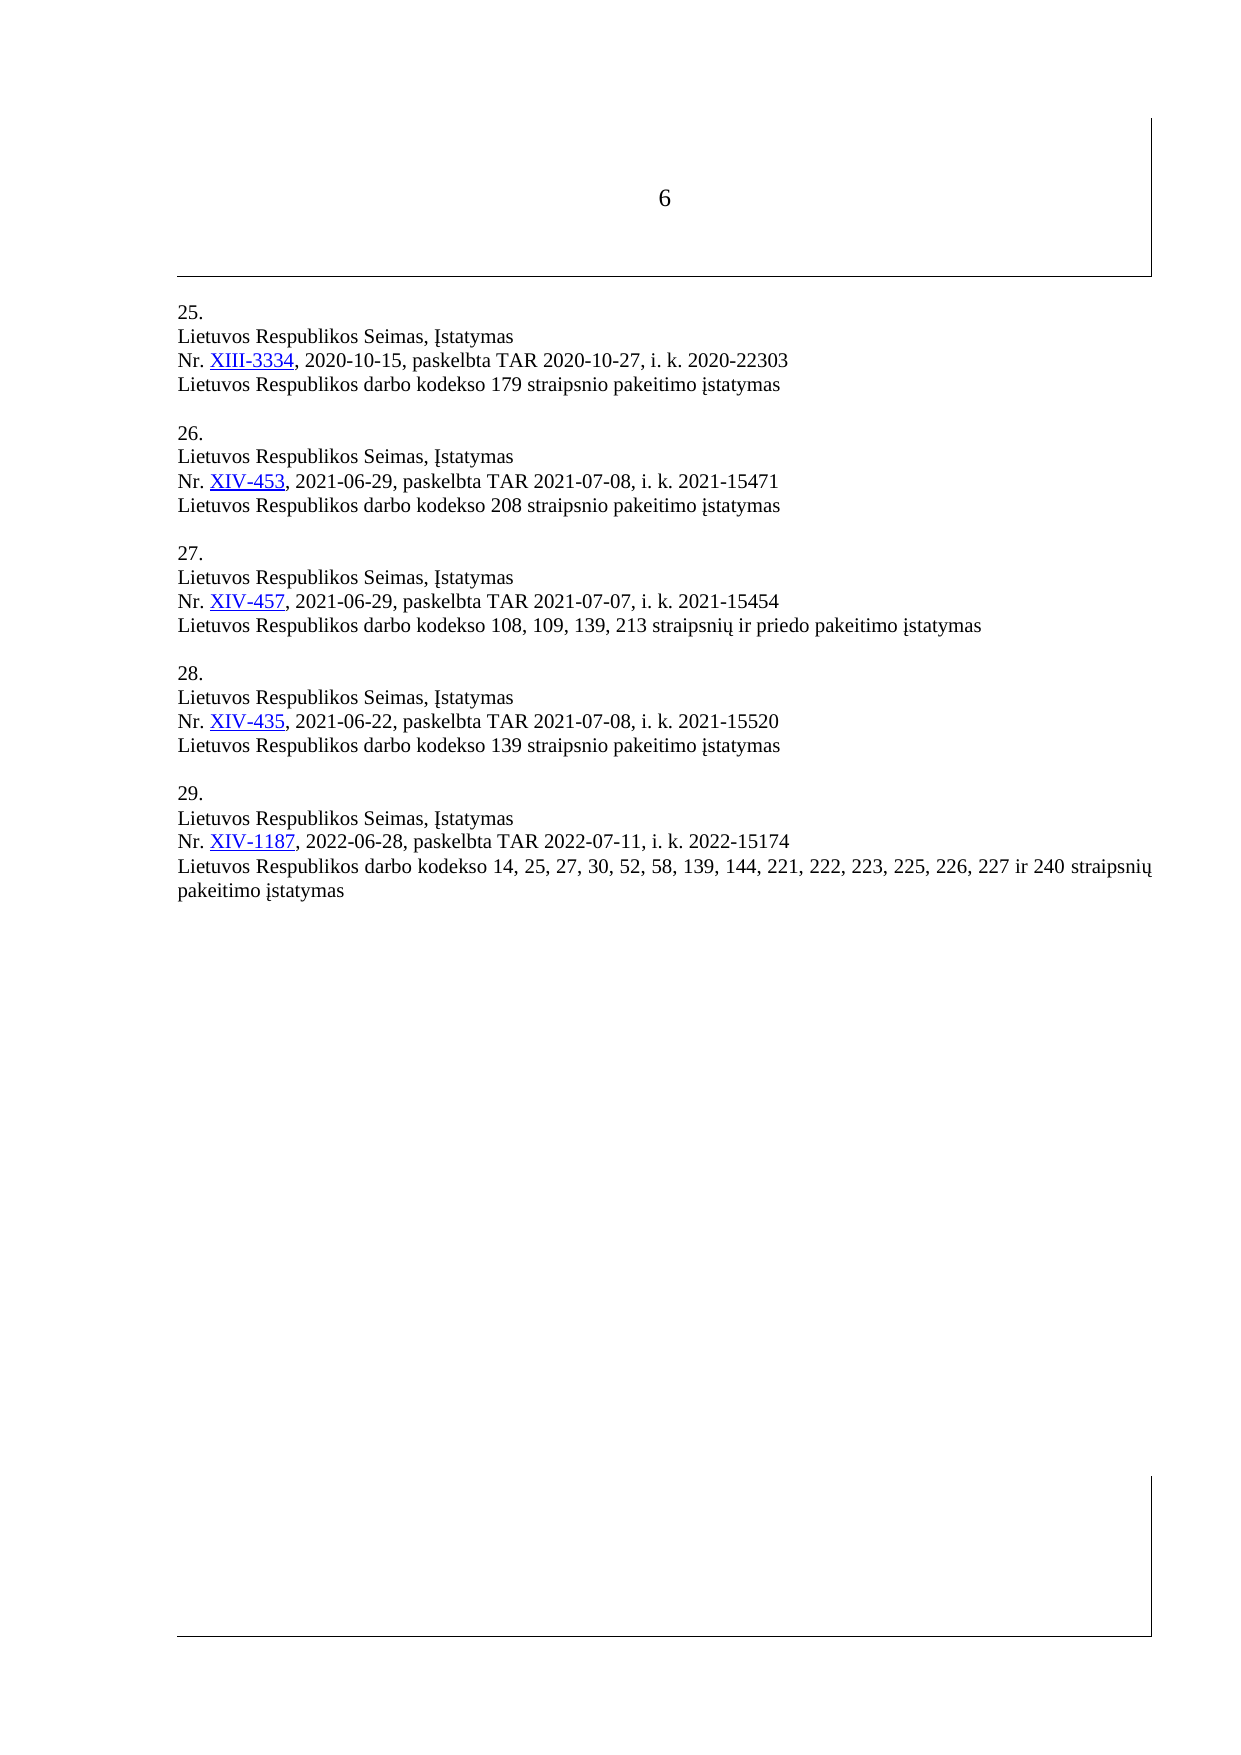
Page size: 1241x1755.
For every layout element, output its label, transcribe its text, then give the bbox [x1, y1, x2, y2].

text Lietuvos Respublikos darbo kodekso 208 straipsnio pakeitimo įstatymas [177, 493, 1152, 517]
text Lietuvos Respublikos Seimas, Įstatymas [177, 805, 1152, 829]
text Lietuvos Respublikos darbo kodekso 179 straipsnio pakeitimo įstatymas [177, 372, 1152, 396]
text 29. [177, 781, 1152, 805]
text Lietuvos Respublikos Seimas, Įstatymas [177, 565, 1152, 589]
text Nr. XIV-453, 2021-06-29, paskelbta TAR 2021-07-08, i. k. 2021-15471 [177, 468, 1152, 493]
text Nr. XIV-435, 2021-06-22, paskelbta TAR 2021-07-08, i. k. 2021-15520 [177, 709, 1152, 733]
text Nr. XIV-457, 2021-06-29, paskelbta TAR 2021-07-07, i. k. 2021-15454 [177, 589, 1152, 613]
text Lietuvos Respublikos Seimas, Įstatymas [177, 324, 1152, 348]
text 28. [177, 661, 1152, 685]
text Lietuvos Respublikos darbo kodekso 14, 25, 27, 30, 52, 58, 139, 144, 221, 222, 223, 225, 226, 227 ir 240 straipsnių pakeitimo įstatymas [177, 853, 1152, 902]
text Lietuvos Respublikos darbo kodekso 108, 109, 139, 213 straipsnių ir priedo pakeitimo įstatymas [177, 613, 1152, 637]
text Nr. XIII-3334, 2020-10-15, paskelbta TAR 2020-10-27, i. k. 2020-22303 [177, 348, 1152, 372]
text 25. [177, 300, 1152, 324]
text Lietuvos Respublikos Seimas, Įstatymas [177, 444, 1152, 468]
text Lietuvos Respublikos Seimas, Įstatymas [177, 685, 1152, 709]
text 26. [177, 420, 1152, 444]
text Nr. XIV-1187, 2022-06-28, paskelbta TAR 2022-07-11, i. k. 2022-15174 [177, 829, 1152, 853]
text 27. [177, 541, 1152, 565]
text Lietuvos Respublikos darbo kodekso 139 straipsnio pakeitimo įstatymas [177, 733, 1152, 757]
